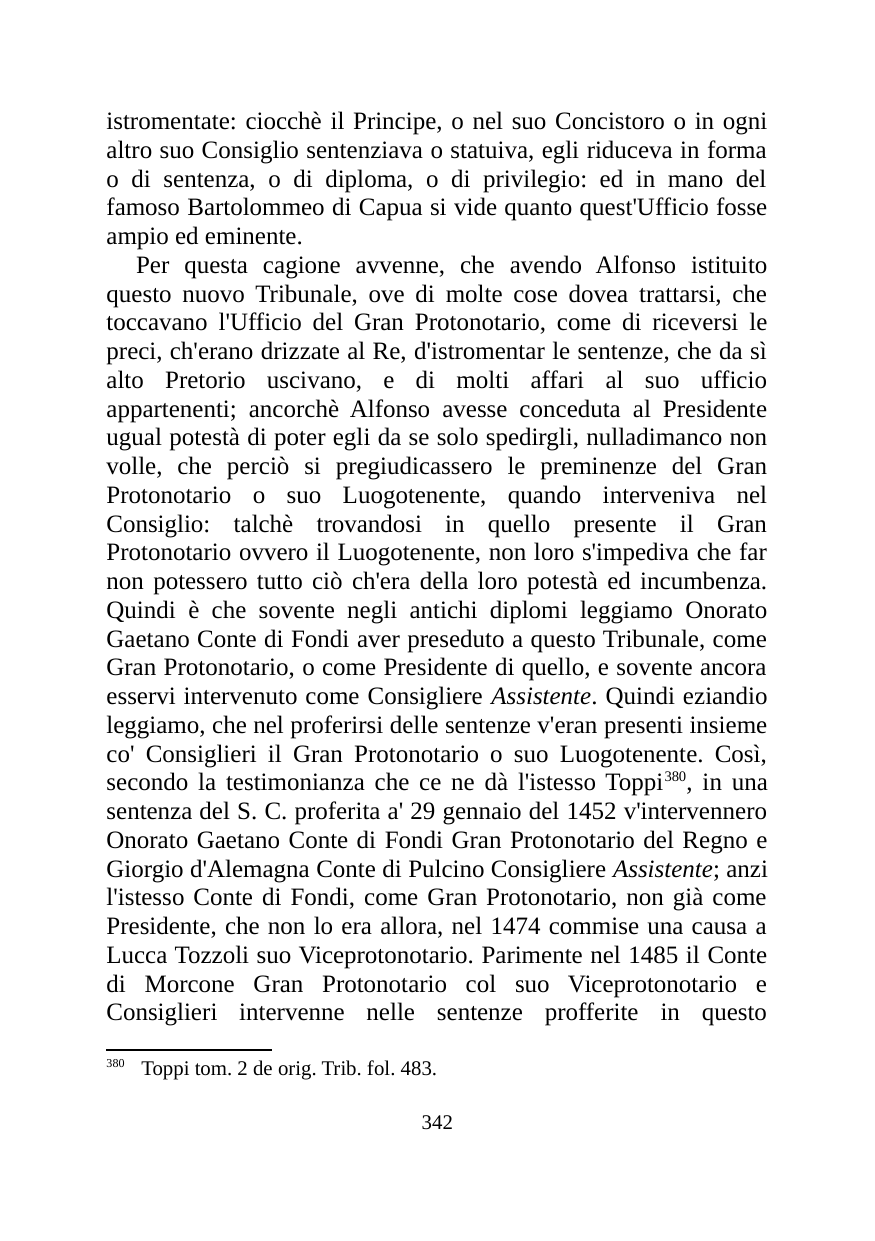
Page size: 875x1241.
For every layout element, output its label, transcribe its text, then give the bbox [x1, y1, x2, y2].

text Toppi tom. 2 de orig. Trib. fol. 483. [106, 1056, 768, 1080]
text Per questa cagione avvenne, che avendo Alfonso istituito questo nuovo Tribunale, ove di molte cose dovea trattarsi, che toccavano l'Ufficio del Gran Protonotario, come di riceversi le preci, ch'erano drizzate al Re, d'istromentar le sentenze, che da sì alto Pretorio uscivano, e di molti affari al suo ufficio appartenenti; ancorchè Alfonso avesse conceduta al Presidente ugual potestà di poter egli da se solo spedirgli, nulladimanco non volle, che perciò si pregiudicassero le preminenze del Gran Protonotario o suo Luogotenente, quando interveniva nel Consiglio: talchè trovandosi in quello presente il Gran Protonotario ovvero il Luogotenente, non loro s'impediva che far non potessero tutto ciò ch'era della loro potestà ed incumbenza. Quindi è che sovente negli antichi diplomi leggiamo Onorato Gaetano Conte di Fondi aver preseduto a questo Tribunale, come Gran Protonotario, o come Presidente di quello, e sovente ancora esservi intervenuto come Consigliere Assistente. Quindi eziandio leggiamo, che nel proferirsi delle sentenze v'eran presenti insieme co' Consiglieri il Gran Protonotario o suo Luogotenente. Così, secondo la testimonianza che ce ne dà l'istesso Toppi, in una sentenza del S. C. proferita a' 29 gennaio del 1452 v'intervennero Onorato Gaetano Conte di Fondi Gran Protonotario del Regno e Giorgio d'Alemagna Conte di Pulcino Consigliere Assistente; anzi l'istesso Conte di Fondi, come Gran Protonotario, non già come Presidente, che non lo era allora, nel 1474 commise una causa a Lucca Tozzoli suo Viceprotonotario. Parimente nel 1485 il Conte di Morcone Gran Protonotario col suo Viceprotonotario e Consiglieri intervenne nelle sentenze profferite in questo [106, 250, 768, 1026]
text istromentate: ciocchè il Principe, o nel suo Concistoro o in ogni altro suo Consiglio sentenziava o statuiva, egli riduceva in forma o di sentenza, o di diploma, o di privilegio: ed in mano del famoso Bartolommeo di Capua si vide quanto quest'Ufficio fosse ampio ed eminente. [106, 106, 768, 250]
